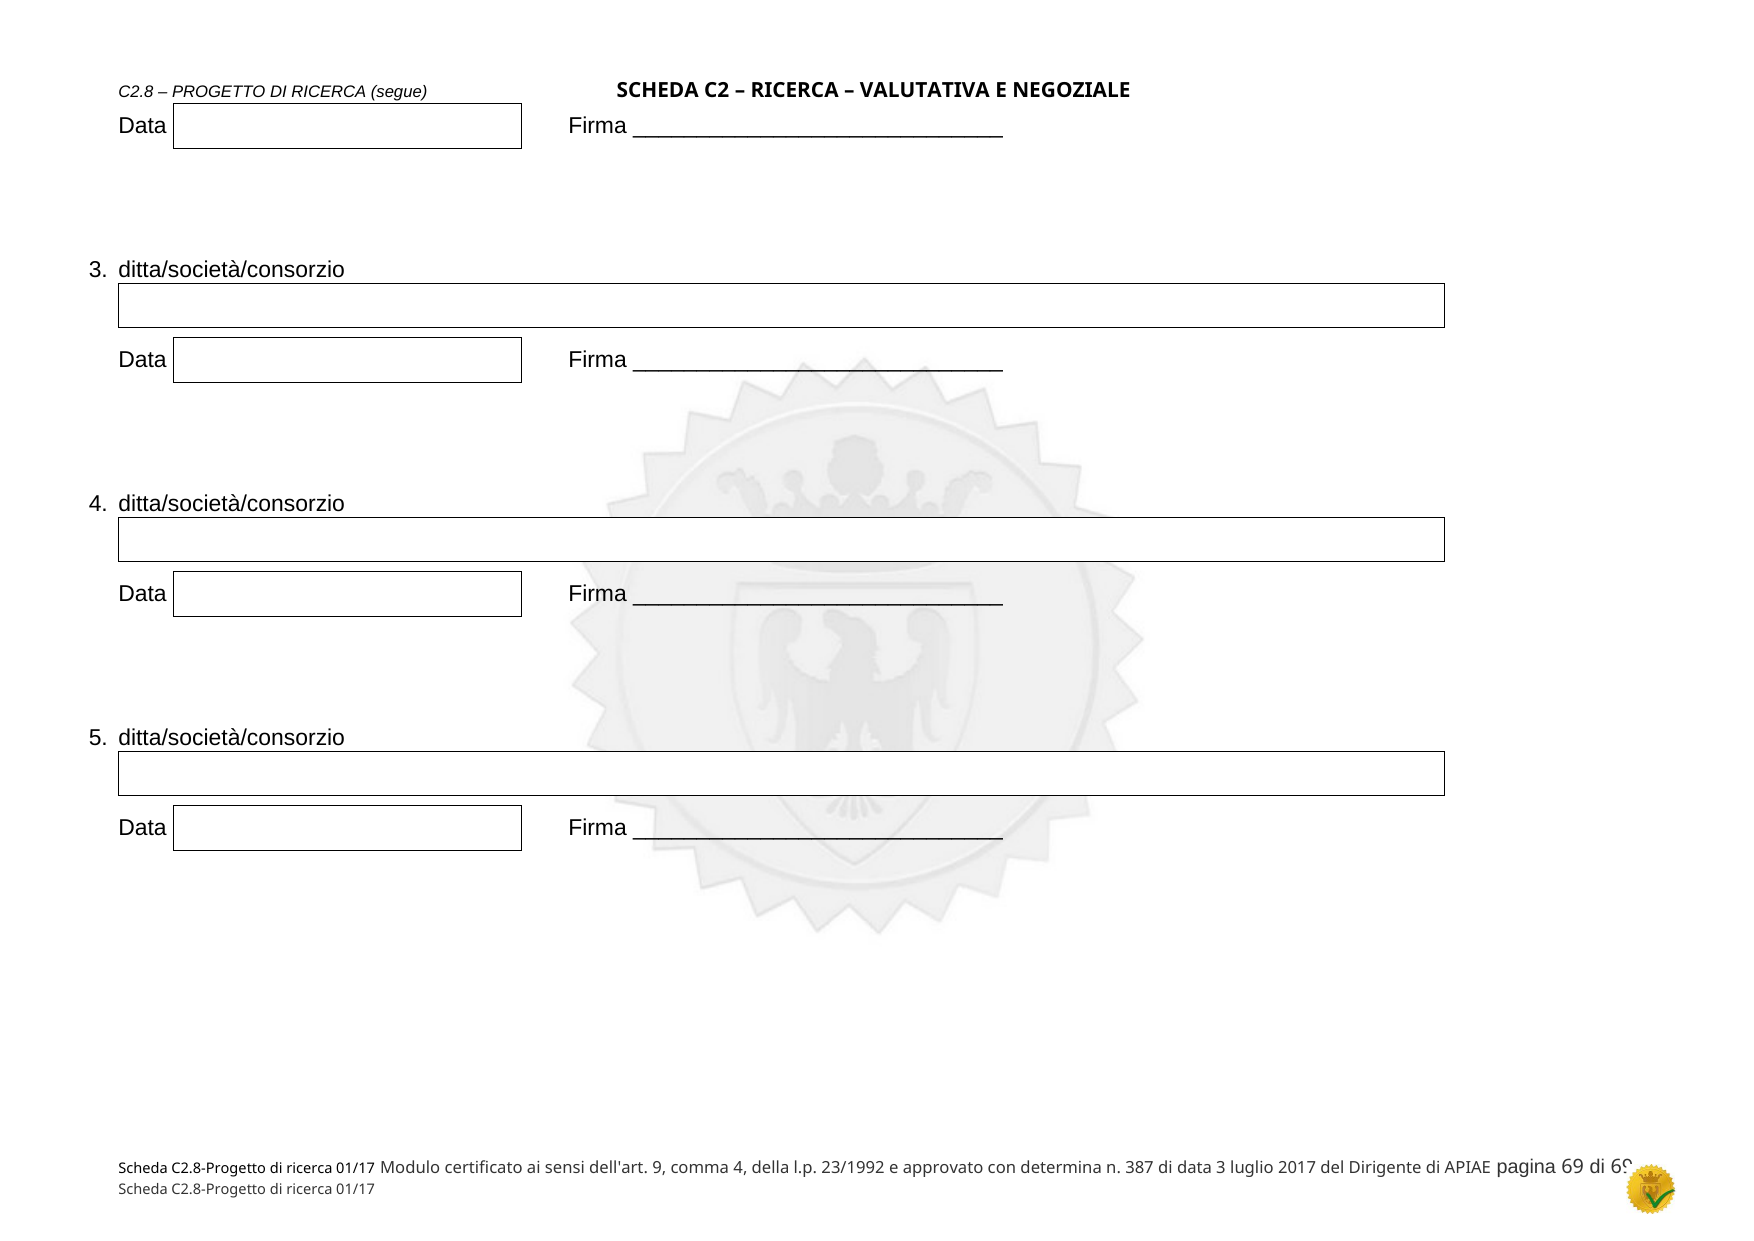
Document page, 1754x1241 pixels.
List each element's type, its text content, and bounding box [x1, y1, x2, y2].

picture [118, 616, 1636, 724]
text Data [118, 571, 173, 616]
text Firma _____________________________ [522, 103, 1665, 148]
text Data [118, 805, 173, 850]
picture [118, 74, 1636, 103]
picture [118, 778, 1636, 805]
text Firma _____________________________ [522, 337, 1665, 382]
text Firma _____________________________ [522, 805, 1665, 850]
text Firma _____________________________ [522, 571, 1665, 616]
picture [118, 382, 1636, 490]
picture [118, 544, 1636, 571]
picture [118, 850, 1677, 1214]
text 4. ditta/società/consorzio [88, 490, 1636, 544]
text Data [118, 103, 173, 148]
text 3. ditta/società/consorzio [88, 256, 1636, 310]
text 5. ditta/società/consorzio [88, 724, 1636, 778]
picture [118, 310, 1636, 337]
picture [118, 148, 1636, 256]
text Data [118, 337, 173, 382]
